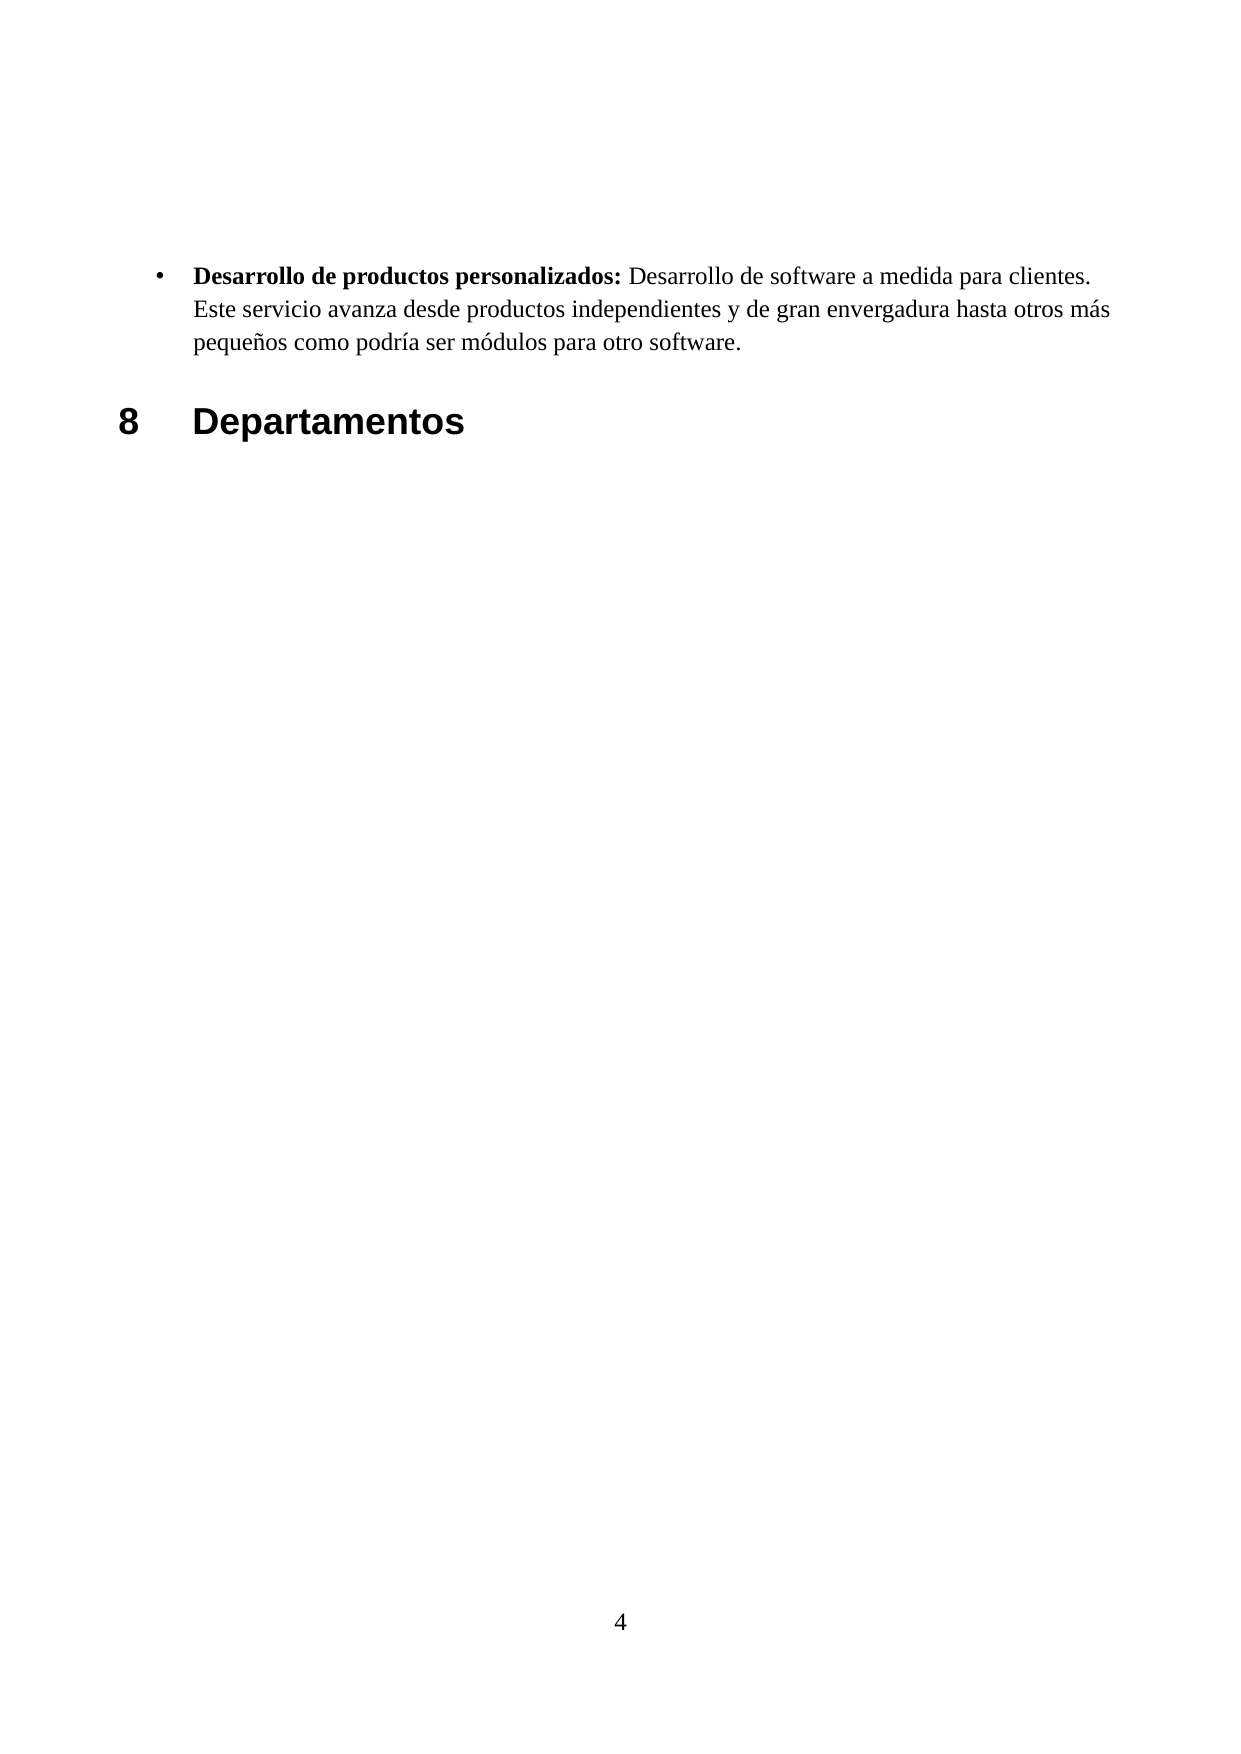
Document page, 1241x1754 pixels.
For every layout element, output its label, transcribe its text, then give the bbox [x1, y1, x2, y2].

list Desarrollo de productos personalizados: Desarrollo de software a medida para clientes. Este servicio avanza desde productos independientes y de gran envergadura hasta otros más pequeños como podría ser módulos para otro software. [156, 261, 1122, 356]
subtitle Departamentos [118, 399, 1122, 442]
